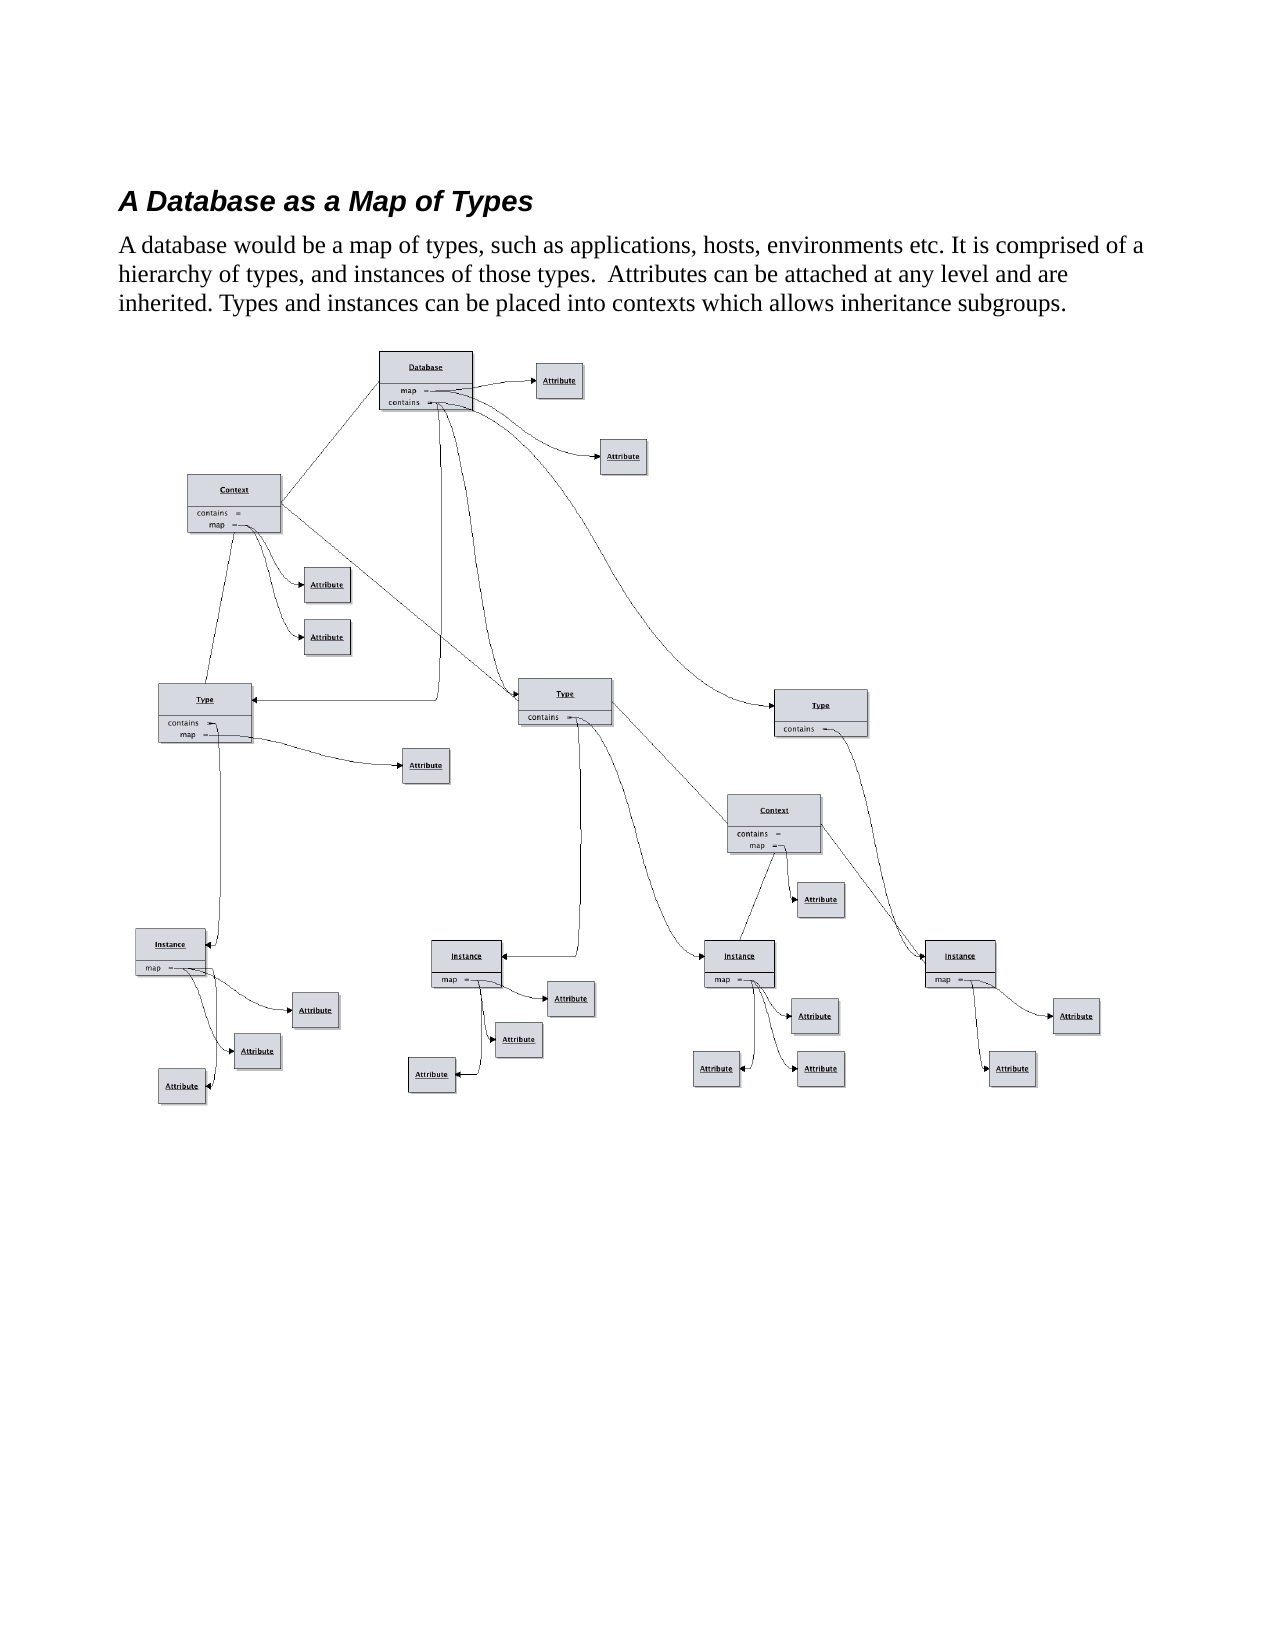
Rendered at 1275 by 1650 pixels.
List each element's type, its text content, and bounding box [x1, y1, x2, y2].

text A database would be a map of types, such as applications, hosts, environments etc. It is comprised of a hierarchy of types, and instances of those types. Attributes can be attached at any level and are inherited. Types and instances can be placed into contexts which allows inheritance subgroups. [118, 230, 1157, 316]
picture [135, 351, 1102, 1106]
subtitle A Database as a Map of Types [118, 184, 1157, 218]
